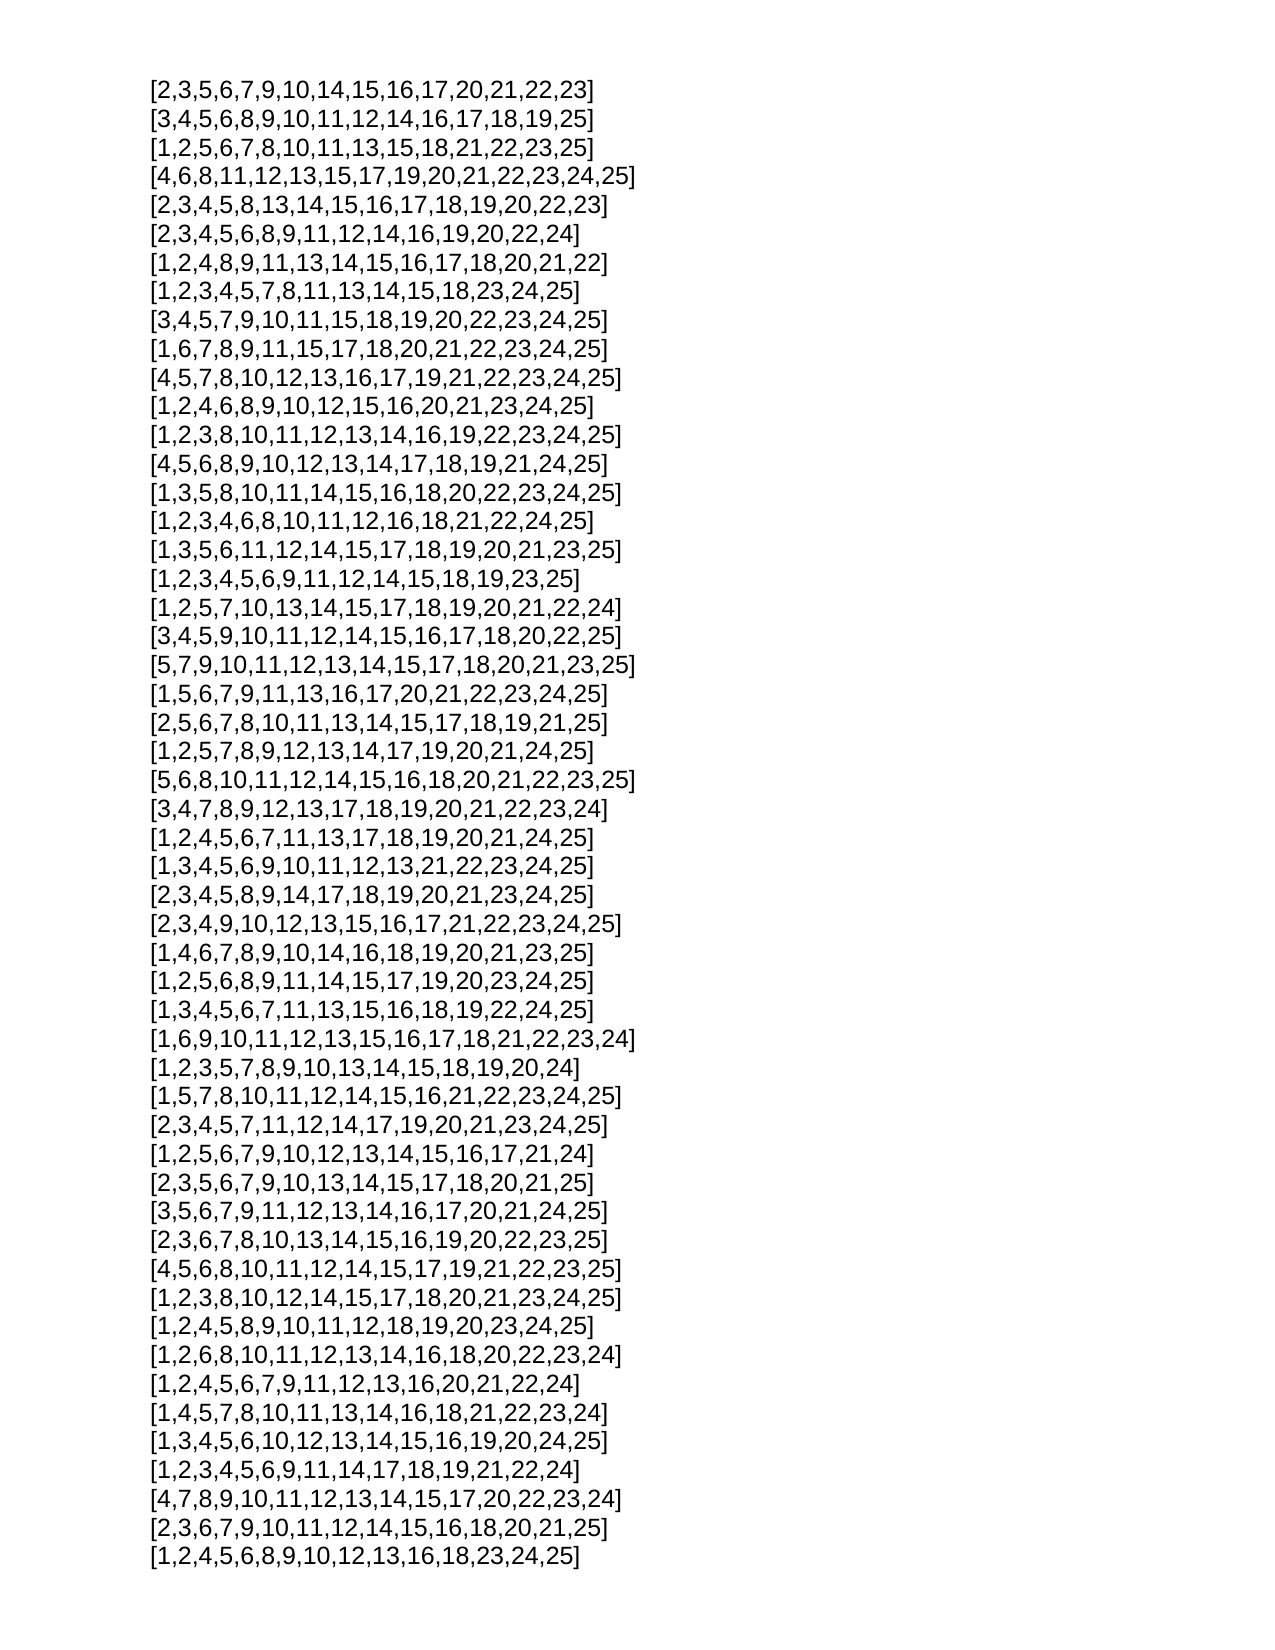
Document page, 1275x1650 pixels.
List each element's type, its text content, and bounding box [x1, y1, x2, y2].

text [1,3,4,5,6,10,12,13,14,15,16,19,20,24,25] [150, 1426, 1125, 1455]
text [1,2,5,7,10,13,14,15,17,18,19,20,21,22,24] [150, 592, 1125, 621]
text [2,3,6,7,8,10,13,14,15,16,19,20,22,23,25] [150, 1225, 1125, 1254]
text [1,2,3,4,5,7,8,11,13,14,15,18,23,24,25] [150, 276, 1125, 305]
text [1,2,3,4,5,6,9,11,14,17,18,19,21,22,24] [150, 1455, 1125, 1484]
text [1,3,4,5,6,9,10,11,12,13,21,22,23,24,25] [150, 851, 1125, 880]
text [2,3,6,7,9,10,11,12,14,15,16,18,20,21,25] [150, 1512, 1125, 1541]
text [1,2,3,4,6,8,10,11,12,16,18,21,22,24,25] [150, 506, 1125, 535]
text [2,3,4,5,6,8,9,11,12,14,16,19,20,22,24] [150, 219, 1125, 247]
text [1,2,3,4,5,6,9,11,12,14,15,18,19,23,25] [150, 564, 1125, 592]
text [1,4,6,7,8,9,10,14,16,18,19,20,21,23,25] [150, 937, 1125, 966]
text [1,2,5,6,7,8,10,11,13,15,18,21,22,23,25] [150, 132, 1125, 161]
text [2,3,4,5,8,13,14,15,16,17,18,19,20,22,23] [150, 190, 1125, 219]
text [1,2,4,5,6,8,9,10,12,13,16,18,23,24,25] [150, 1541, 1125, 1570]
text [1,2,5,6,7,9,10,12,13,14,15,16,17,21,24] [150, 1139, 1125, 1167]
text [4,5,7,8,10,12,13,16,17,19,21,22,23,24,25] [150, 362, 1125, 391]
text [5,7,9,10,11,12,13,14,15,17,18,20,21,23,25] [150, 650, 1125, 679]
text [1,3,4,5,6,7,11,13,15,16,18,19,22,24,25] [150, 995, 1125, 1024]
text [3,4,5,7,9,10,11,15,18,19,20,22,23,24,25] [150, 305, 1125, 334]
text [2,3,5,6,7,9,10,13,14,15,17,18,20,21,25] [150, 1167, 1125, 1196]
text [1,2,4,5,8,9,10,11,12,18,19,20,23,24,25] [150, 1311, 1125, 1340]
text [1,5,6,7,9,11,13,16,17,20,21,22,23,24,25] [150, 679, 1125, 707]
text [1,3,5,6,11,12,14,15,17,18,19,20,21,23,25] [150, 535, 1125, 564]
text [1,3,5,8,10,11,14,15,16,18,20,22,23,24,25] [150, 477, 1125, 506]
text [1,2,5,6,8,9,11,14,15,17,19,20,23,24,25] [150, 966, 1125, 995]
text [4,7,8,9,10,11,12,13,14,15,17,20,22,23,24] [150, 1484, 1125, 1512]
text [4,6,8,11,12,13,15,17,19,20,21,22,23,24,25] [150, 161, 1125, 190]
text [1,2,3,8,10,11,12,13,14,16,19,22,23,24,25] [150, 420, 1125, 449]
text [1,6,7,8,9,11,15,17,18,20,21,22,23,24,25] [150, 334, 1125, 362]
text [1,2,6,8,10,11,12,13,14,16,18,20,22,23,24] [150, 1340, 1125, 1369]
text [5,6,8,10,11,12,14,15,16,18,20,21,22,23,25] [150, 765, 1125, 794]
text [3,4,5,6,8,9,10,11,12,14,16,17,18,19,25] [150, 104, 1125, 132]
text [1,5,7,8,10,11,12,14,15,16,21,22,23,24,25] [150, 1081, 1125, 1110]
text [1,2,4,6,8,9,10,12,15,16,20,21,23,24,25] [150, 391, 1125, 420]
text [1,2,4,8,9,11,13,14,15,16,17,18,20,21,22] [150, 247, 1125, 276]
text [1,4,5,7,8,10,11,13,14,16,18,21,22,23,24] [150, 1397, 1125, 1426]
text [2,3,5,6,7,9,10,14,15,16,17,20,21,22,23] [150, 75, 1125, 104]
text [1,2,3,8,10,12,14,15,17,18,20,21,23,24,25] [150, 1282, 1125, 1311]
text [4,5,6,8,9,10,12,13,14,17,18,19,21,24,25] [150, 449, 1125, 477]
text [1,2,5,7,8,9,12,13,14,17,19,20,21,24,25] [150, 736, 1125, 765]
text [2,3,4,9,10,12,13,15,16,17,21,22,23,24,25] [150, 909, 1125, 937]
text [1,2,3,5,7,8,9,10,13,14,15,18,19,20,24] [150, 1052, 1125, 1081]
text [2,3,4,5,7,11,12,14,17,19,20,21,23,24,25] [150, 1110, 1125, 1139]
text [1,2,4,5,6,7,11,13,17,18,19,20,21,24,25] [150, 822, 1125, 851]
text [3,4,5,9,10,11,12,14,15,16,17,18,20,22,25] [150, 621, 1125, 650]
text [4,5,6,8,10,11,12,14,15,17,19,21,22,23,25] [150, 1254, 1125, 1282]
text [2,5,6,7,8,10,11,13,14,15,17,18,19,21,25] [150, 707, 1125, 736]
text [1,6,9,10,11,12,13,15,16,17,18,21,22,23,24] [150, 1024, 1125, 1052]
text [3,4,7,8,9,12,13,17,18,19,20,21,22,23,24] [150, 794, 1125, 822]
text [3,5,6,7,9,11,12,13,14,16,17,20,21,24,25] [150, 1196, 1125, 1225]
text [1,2,4,5,6,7,9,11,12,13,16,20,21,22,24] [150, 1369, 1125, 1397]
text [2,3,4,5,8,9,14,17,18,19,20,21,23,24,25] [150, 880, 1125, 909]
